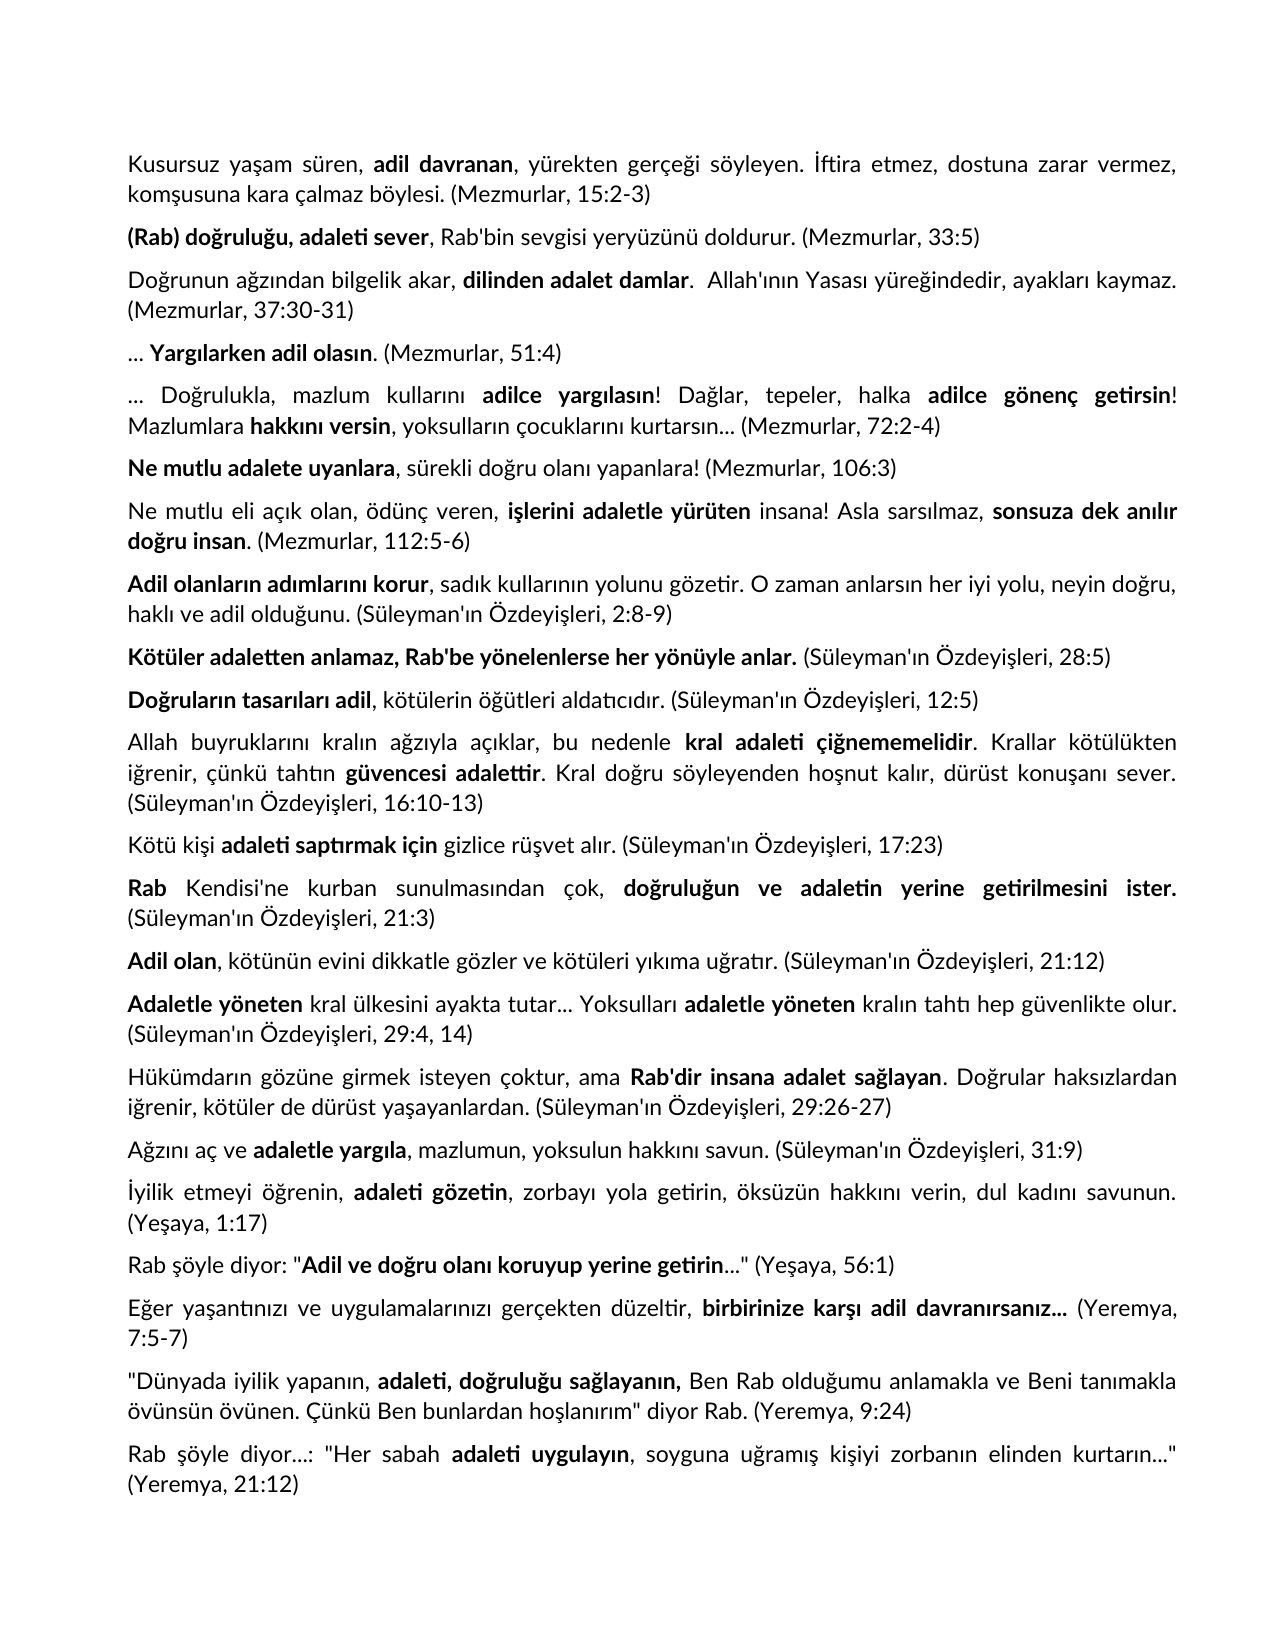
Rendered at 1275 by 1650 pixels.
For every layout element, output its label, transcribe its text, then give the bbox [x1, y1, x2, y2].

text (Rab) doğruluğu, adaleti sever, Rab'bin sevgisi yeryüzünü doldurur. (Mezmurlar, 33:5) [127, 223, 1177, 250]
text Doğrunun ağzından bilgelik akar, dilinden adalet damlar. Allah'ının Yasası yüreğindedir, ayakları kaymaz. (Mezmurlar, 37:30-31) [127, 266, 1177, 323]
text Ne mutlu eli açık olan, ödünç veren, işlerini adaletle yürüten insana! Asla sarsılmaz, sonsuza dek anılır doğru insan. (Mezmurlar, 112:5-6) [127, 497, 1177, 554]
text Allah buyruklarını kralın ağzıyla açıklar, bu nedenle kral adaleti çiğnememelidir. Krallar kötülükten iğrenir, çünkü tahtın güvencesi adalettir. Kral doğru söyleyenden hoşnut kalır, dürüst konuşanı sever. (Süleyman'ın Özdeyişleri, 16:10-13) [127, 728, 1177, 816]
text Rab şöyle diyor...: "Her sabah adaleti uygulayın, soyguna uğramış kişiyi zorbanın elinden kurtarın..." (Yeremya, 21:12) [127, 1439, 1177, 1497]
text Eğer yaşantınızı ve uygulamalarınızı gerçekten düzeltir, birbirinize karşı adil davranırsanız... (Yeremya, 7:5-7) [127, 1294, 1177, 1351]
text Adil olanların adımlarını korur, sadık kullarının yolunu gözetir. O zaman anlarsın her iyi yolu, neyin doğru, haklı ve adil olduğunu. (Süleyman'ın Özdeyişleri, 2:8-9) [127, 570, 1177, 627]
text İyilik etmeyi öğrenin, adaleti gözetin, zorbayı yola getirin, öksüzün hakkını verin, dul kadını savunun. (Yeşaya, 1:17) [127, 1178, 1177, 1236]
text Hükümdarın gözüne girmek isteyen çoktur, ama Rab'dir insana adalet sağlayan. Doğrular haksızlardan iğrenir, kötüler de dürüst yaşayanlardan. (Süleyman'ın Özdeyişleri, 29:26-27) [127, 1062, 1177, 1120]
text Adaletle yöneten kral ülkesini ayakta tutar... Yoksulları adaletle yöneten kralın tahtı hep güvenlikte olur. (Süleyman'ın Özdeyişleri, 29:4, 14) [127, 989, 1177, 1047]
text Kötüler adaletten anlamaz, Rab'be yönelenlerse her yönüyle anlar. (Süleyman'ın Özdeyişleri, 28:5) [127, 643, 1177, 670]
text Doğruların tasarıları adil, kötülerin öğütleri aldatıcıdır. (Süleyman'ın Özdeyişleri, 12:5) [127, 685, 1177, 713]
text Kusursuz yaşam süren, adil davranan, yürekten gerçeği söyleyen. İftira etmez, dostuna zarar vermez, komşusuna kara çalmaz böylesi. (Mezmurlar, 15:2-3) [127, 150, 1177, 208]
text "Dünyada iyilik yapanın, adaleti, doğruluğu sağlayanın, Ben Rab olduğumu anlamakla ve Beni tanımakla övünsün övünen. Çünkü Ben bunlardan hoşlanırım" diyor Rab. (Yeremya, 9:24) [127, 1367, 1177, 1424]
text Rab Kendisi'ne kurban sunulmasından çok, doğruluğun ve adaletin yerine getirilmesini ister. (Süleyman'ın Özdeyişleri, 21:3) [127, 874, 1177, 932]
text Ne mutlu adalete uyanlara, sürekli doğru olanı yapanlara! (Mezmurlar, 106:3) [127, 454, 1177, 482]
text Adil olan, kötünün evini dikkatle gözler ve kötüleri yıkıma uğratır. (Süleyman'ın Özdeyişleri, 21:12) [127, 947, 1177, 974]
text ... Yargılarken adil olasın. (Mezmurlar, 51:4) [127, 338, 1177, 366]
text Kötü kişi adaleti saptırmak için gizlice rüşvet alır. (Süleyman'ın Özdeyişleri, 17:23) [127, 831, 1177, 859]
text Rab şöyle diyor: "Adil ve doğru olanı koruyup yerine getirin..." (Yeşaya, 56:1) [127, 1251, 1177, 1278]
text ... Doğrulukla, mazlum kullarını adilce yargılasın! Dağlar, tepeler, halka adilce gönenç getirsin! Mazlumlara hakkını versin, yoksulların çocuklarını kurtarsın... (Mezmurlar, 72:2-4) [127, 381, 1177, 439]
text Ağzını aç ve adaletle yargıla, mazlumun, yoksulun hakkını savun. (Süleyman'ın Özdeyişleri, 31:9) [127, 1135, 1177, 1163]
